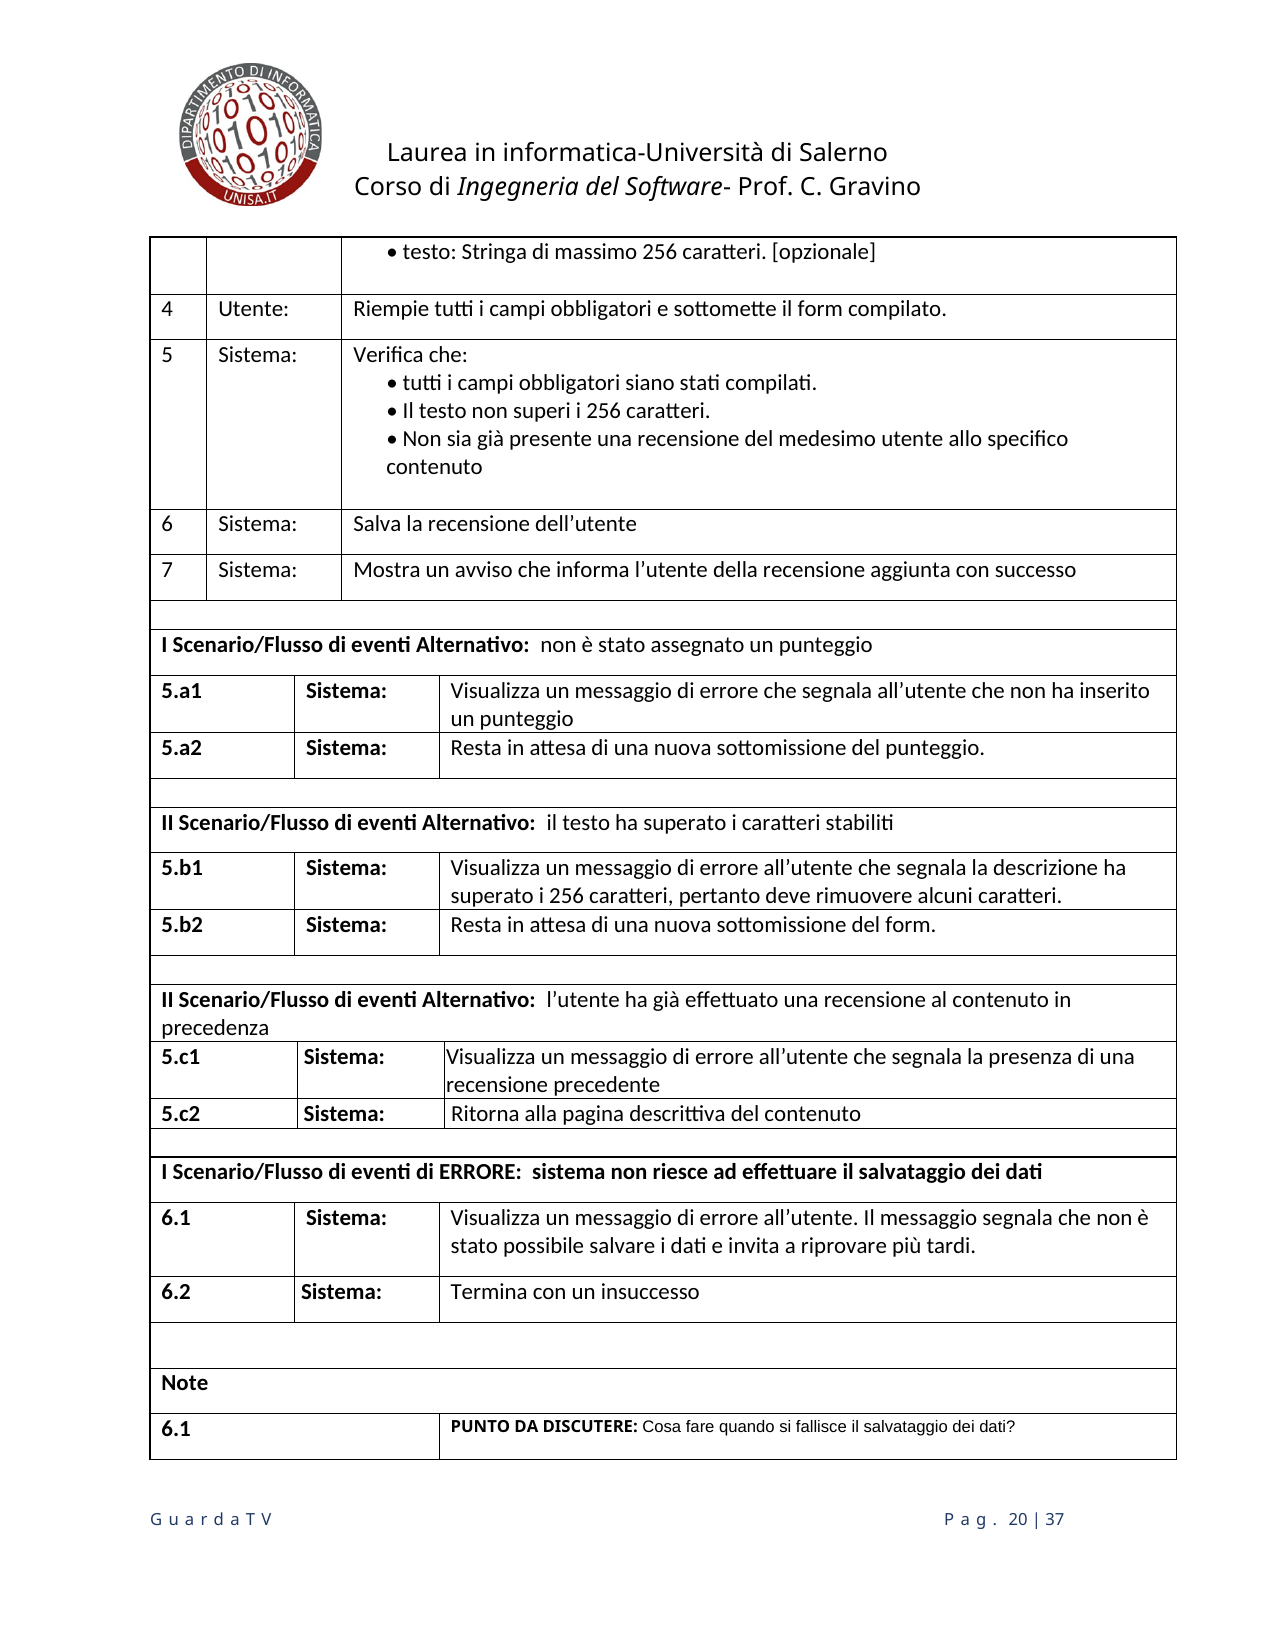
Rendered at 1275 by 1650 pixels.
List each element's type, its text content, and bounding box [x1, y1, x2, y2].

table_cell Resta in attesa di una nuova sottomissione del punteggio. [440, 733, 1176, 777]
table_cell 5.c2 [151, 1099, 297, 1127]
table_cell Utente: [207, 295, 341, 339]
table_cell [151, 779, 1176, 807]
table_cell 5.b2 [151, 910, 294, 955]
table_cell Sistema: [207, 510, 341, 554]
table_cell [151, 238, 206, 293]
table_cell 5 [151, 340, 206, 508]
table_cell Sistema: [295, 1203, 439, 1276]
table_cell Sistema: [295, 1277, 439, 1322]
table_cell Salva la recensione dell’utente [342, 510, 1176, 554]
table_cell Sistema: [295, 853, 439, 909]
table_cell Ritorna alla pagina descrittiva del contenuto [445, 1099, 1176, 1127]
table_cell Resta in attesa di una nuova sottomissione del form. [440, 910, 1176, 955]
table_cell Sistema: [298, 1042, 444, 1098]
table_cell Sistema: [295, 910, 439, 955]
table_cell • testo: Stringa di massimo 256 caratteri. [opzionale] [342, 238, 1176, 293]
table_cell Visualizza un messaggio di errore all’utente. Il messaggio segnala che non è stato possibile salvare i dati e invita a riprovare più tardi. [440, 1203, 1176, 1276]
table_cell 7 [151, 555, 206, 600]
table_cell Verifica che: • tutti i campi obbligatori siano stati compilati. • Il testo non superi i 256 caratteri. • Non sia già presente una recensione del medesimo utente allo specifico contenuto [342, 340, 1176, 508]
table_cell Riempie tutti i campi obbligatori e sottomette il form compilato. [342, 295, 1176, 339]
table_cell Visualizza un messaggio di errore all’utente che segnala la descrizione ha superato i 256 caratteri, pertanto deve rimuovere alcuni caratteri. [440, 853, 1176, 909]
table_cell 6.2 [151, 1277, 294, 1322]
table_cell Sistema: [298, 1099, 444, 1127]
table_cell Visualizza un messaggio di errore che segnala all’utente che non ha inserito un punteggio [440, 676, 1176, 732]
table_cell Note [151, 1369, 1176, 1413]
table_cell 5.a1 [151, 676, 294, 732]
table_cell Visualizza un messaggio di errore all’utente che segnala la presenza di una recensione precedente [445, 1042, 1176, 1098]
table_cell Sistema: [207, 340, 341, 508]
table_cell 5.c1 [151, 1042, 297, 1098]
table_cell Sistema: [207, 555, 341, 600]
table_cell [151, 956, 1176, 984]
table_cell PUNTO DA DISCUTERE: Cosa fare quando si fallisce il salvataggio dei dati? [440, 1414, 1176, 1459]
table_cell Termina con un insuccesso [440, 1277, 1176, 1322]
table_cell II Scenario/Flusso di eventi Alternativo: il testo ha superato i caratteri stabiliti [151, 808, 1176, 852]
table_cell Sistema: [295, 733, 439, 777]
table_cell 6.1 [151, 1414, 439, 1459]
table_cell Sistema: [295, 676, 439, 732]
table_cell Mostra un avviso che informa l’utente della recensione aggiunta con successo [342, 555, 1176, 600]
table_cell [151, 1129, 1176, 1156]
table_cell [151, 1323, 1176, 1367]
table_cell 6 [151, 510, 206, 554]
table_cell I Scenario/Flusso di eventi di ERRORE: sistema non riesce ad effettuare il salvataggio dei dati [151, 1158, 1176, 1202]
table_cell [151, 601, 1176, 629]
table_cell I Scenario/Flusso di eventi Alternativo: non è stato assegnato un punteggio [151, 630, 1176, 675]
table_cell II Scenario/Flusso di eventi Alternativo: l’utente ha già effettuato una recensione al contenuto in precedenza [151, 985, 1176, 1041]
table_cell 5.a2 [151, 733, 294, 777]
table_cell 4 [151, 295, 206, 339]
table_cell 6.1 [151, 1203, 294, 1276]
table_cell [207, 238, 341, 293]
table_cell 5.b1 [151, 853, 294, 909]
